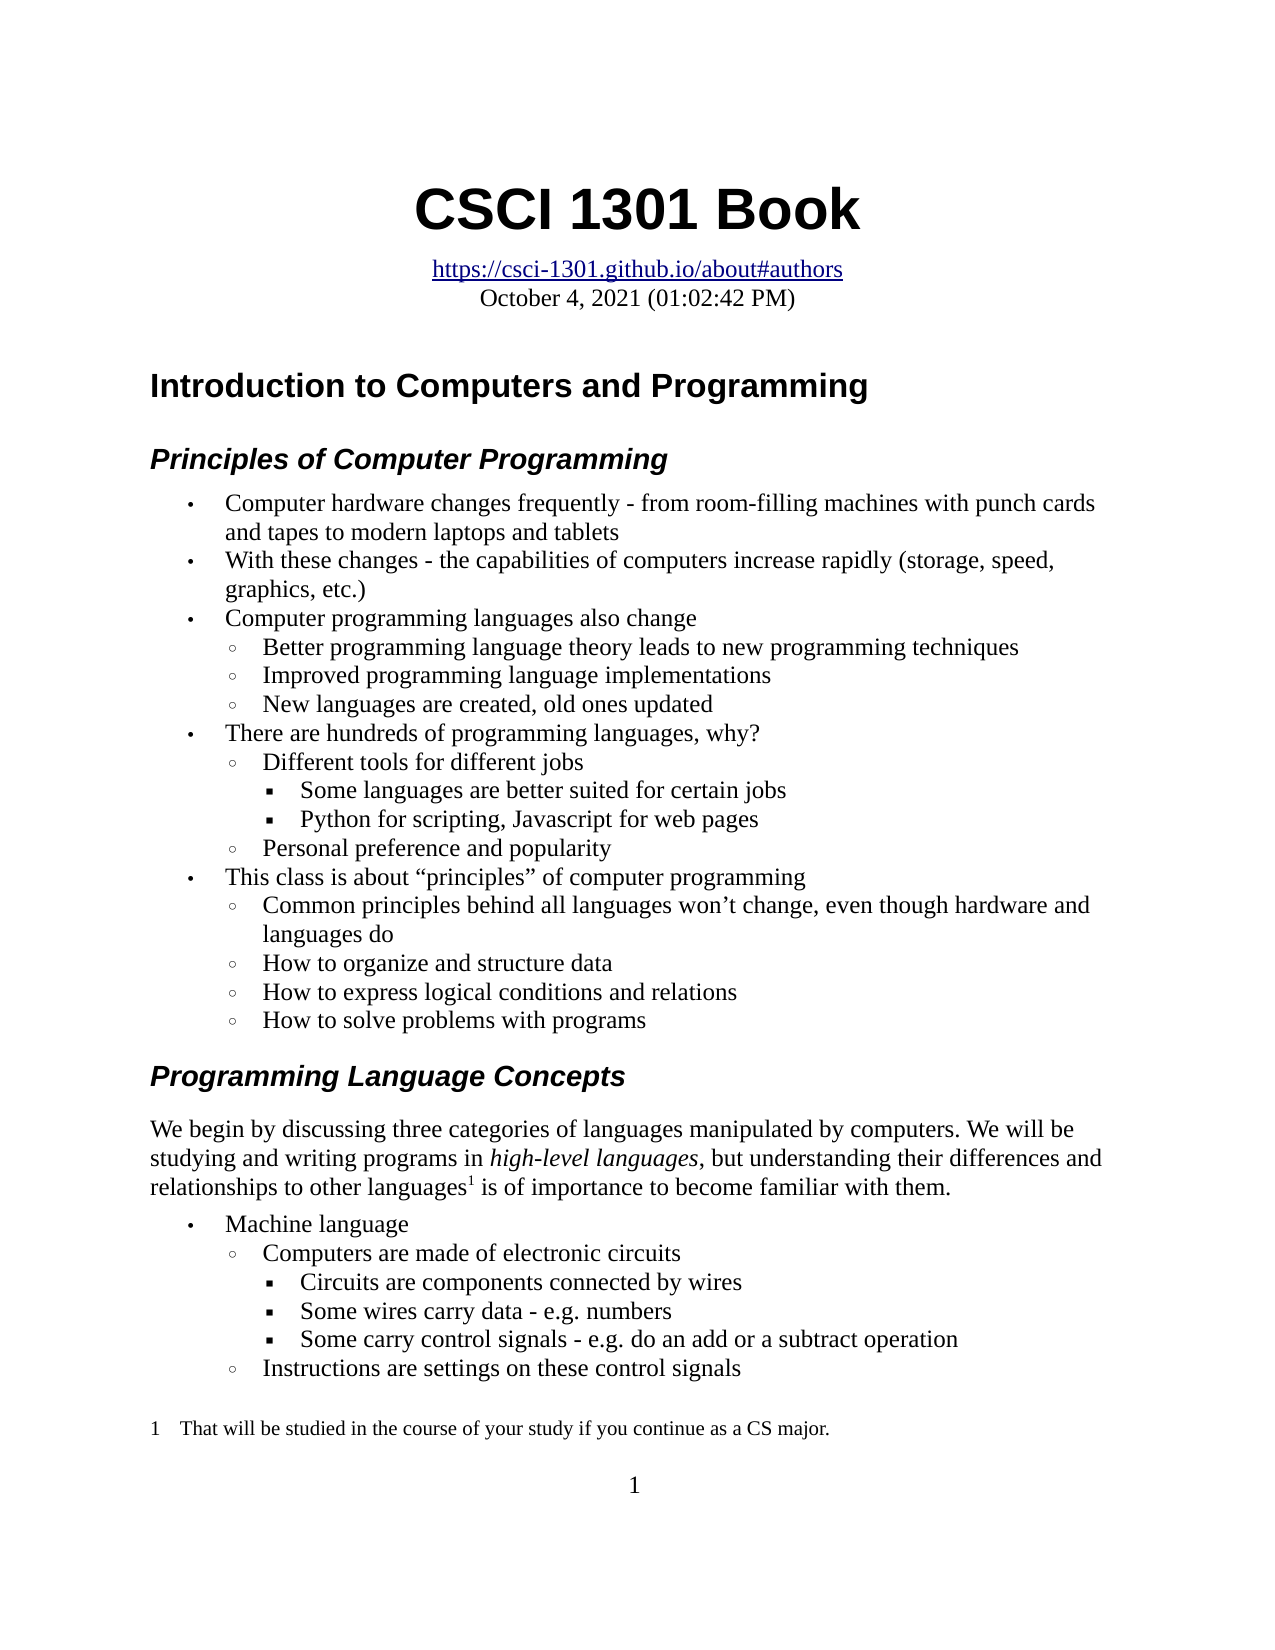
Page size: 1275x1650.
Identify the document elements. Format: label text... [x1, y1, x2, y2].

list Circuits are components connected by wires [262, 1267, 1125, 1296]
list Some languages are better suited for certain jobs [262, 776, 1125, 804]
list With these changes - the capabilities of computers increase rapidly (storage, speed, graphics, etc.) [187, 546, 1125, 603]
list Different tools for different jobs [225, 747, 1125, 776]
text https://csci-1301.github.io/about#authors [150, 254, 1125, 283]
list This class is about “principles” of computer programming [187, 862, 1125, 891]
list Computer programming languages also change [187, 603, 1125, 632]
list New languages are created, old ones updated [225, 689, 1125, 718]
list Machine language [187, 1209, 1125, 1238]
list How to organize and structure data [225, 948, 1125, 977]
text October 4, 2021 (01:02:42 PM) [150, 283, 1125, 312]
list There are hundreds of programming languages, why? [187, 718, 1125, 747]
subtitle Introduction to Computers and Programming [150, 366, 1125, 404]
title CSCI 1301 Book [150, 175, 1125, 242]
list Computers are made of electronic circuits [225, 1238, 1125, 1267]
text That will be studied in the course of your study if you continue as a CS major. [150, 1416, 1125, 1440]
list Computer hardware changes frequently - from room-filling machines with punch cards and tapes to modern laptops and tablets [187, 488, 1125, 546]
list Python for scripting, Javascript for web pages [262, 804, 1125, 833]
list Some wires carry data - e.g. numbers [262, 1296, 1125, 1324]
list Improved programming language implementations [225, 661, 1125, 689]
subtitle Principles of Computer Programming [150, 442, 1125, 476]
subtitle Programming Language Concepts [150, 1059, 1125, 1093]
list Common principles behind all languages won’t change, even though hardware and languages do [225, 891, 1125, 948]
list How to express logical conditions and relations [225, 977, 1125, 1006]
list Personal preference and popularity [225, 833, 1125, 862]
list Better programming language theory leads to new programming techniques [225, 632, 1125, 661]
list Instructions are settings on these control signals [225, 1353, 1125, 1382]
text We begin by discussing three categories of languages manipulated by computers. We will be studying and writing programs in high-level languages, but understanding their differences and relationships to other languages is of importance to become familiar with them. [150, 1114, 1125, 1201]
list How to solve problems with programs [225, 1006, 1125, 1034]
list Some carry control signals - e.g. do an add or a subtract operation [262, 1324, 1125, 1353]
